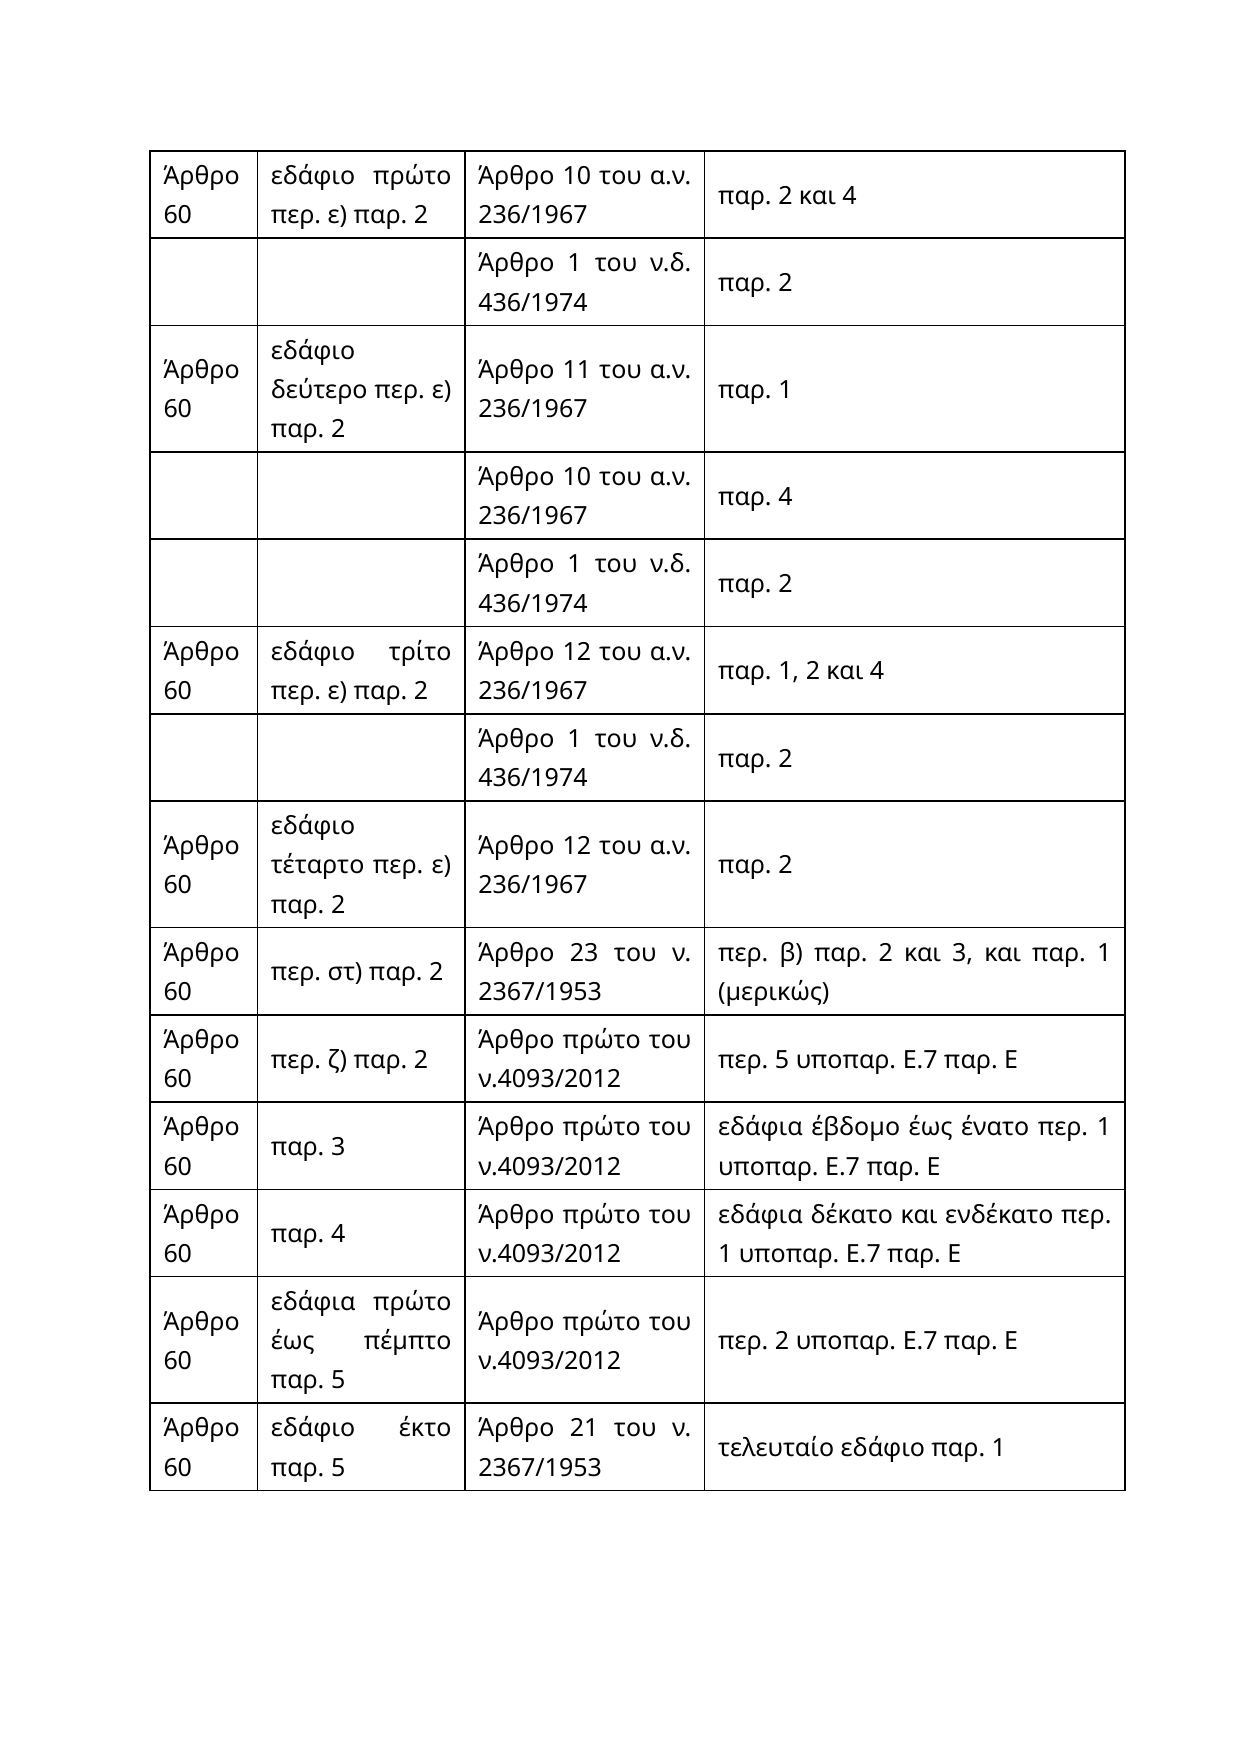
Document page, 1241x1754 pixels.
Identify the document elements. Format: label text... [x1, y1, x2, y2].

table_cell εδάφια έβδομο έως ένατο περ. 1 υποπαρ. Ε.7 παρ. Ε [705, 1103, 1124, 1188]
table_cell εδάφιο έκτο παρ. 5 [258, 1404, 464, 1489]
table_cell Άρθρο 60 [151, 1016, 257, 1101]
table_cell περ. 2 υποπαρ. Ε.7 παρ. Ε [705, 1277, 1124, 1402]
table_cell παρ. 2 [705, 802, 1124, 927]
table_cell Άρθρο 1 του ν.δ. 436/1974 [466, 239, 704, 324]
table_cell Άρθρο 60 [151, 152, 257, 237]
table_cell Άρθρο 10 του α.ν. 236/1967 [466, 152, 704, 237]
table_cell Άρθρο πρώτο του ν.4093/2012 [466, 1190, 704, 1276]
table_cell [151, 239, 257, 324]
table_cell [258, 453, 464, 538]
table_cell Άρθρο 12 του α.ν. 236/1967 [466, 802, 704, 927]
table_cell [258, 715, 464, 800]
table_cell [151, 715, 257, 800]
table_cell [151, 540, 257, 626]
table_cell εδάφια δέκατο και ενδέκατο περ. 1 υποπαρ. Ε.7 παρ. Ε [705, 1190, 1124, 1276]
table_cell παρ. 4 [258, 1190, 464, 1276]
table_cell παρ. 4 [705, 453, 1124, 538]
table_cell Άρθρο 60 [151, 1277, 257, 1402]
table_cell περ. β) παρ. 2 και 3, και παρ. 1 (μερικώς) [705, 928, 1124, 1014]
table_cell Άρθρο 60 [151, 1190, 257, 1276]
table_cell εδάφιο τέταρτο περ. ε) παρ. 2 [258, 802, 464, 927]
table_cell [151, 453, 257, 538]
table_cell [258, 239, 464, 324]
table_cell παρ. 2 [705, 540, 1124, 626]
table_cell εδάφιο τρίτο περ. ε) παρ. 2 [258, 627, 464, 713]
table_cell Άρθρο 60 [151, 1103, 257, 1188]
table_cell Άρθρο πρώτο του ν.4093/2012 [466, 1016, 704, 1101]
table_cell Άρθρο πρώτο του ν.4093/2012 [466, 1103, 704, 1188]
table_cell εδάφιο πρώτο περ. ε) παρ. 2 [258, 152, 464, 237]
table_cell παρ. 1, 2 και 4 [705, 627, 1124, 713]
table_cell Άρθρο 12 του α.ν. 236/1967 [466, 627, 704, 713]
table_cell εδάφιο δεύτερο περ. ε) παρ. 2 [258, 326, 464, 451]
table_cell Άρθρο 60 [151, 802, 257, 927]
table_cell Άρθρο 60 [151, 928, 257, 1014]
table_cell εδάφια πρώτο έως πέμπτο παρ. 5 [258, 1277, 464, 1402]
table_cell παρ. 2 [705, 715, 1124, 800]
table_cell τελευταίο εδάφιο παρ. 1 [705, 1404, 1124, 1489]
table_cell Άρθρο 11 του α.ν. 236/1967 [466, 326, 704, 451]
table_cell παρ. 1 [705, 326, 1124, 451]
table_cell Άρθρο 21 του ν. 2367/1953 [466, 1404, 704, 1489]
table_cell Άρθρο 1 του ν.δ. 436/1974 [466, 540, 704, 626]
table_cell παρ. 2 και 4 [705, 152, 1124, 237]
table_cell περ. στ) παρ. 2 [258, 928, 464, 1014]
table_cell Άρθρο 60 [151, 1404, 257, 1489]
table_cell παρ. 3 [258, 1103, 464, 1188]
table_cell παρ. 2 [705, 239, 1124, 324]
table_cell περ. 5 υποπαρ. Ε.7 παρ. Ε [705, 1016, 1124, 1101]
table_cell Άρθρο 10 του α.ν. 236/1967 [466, 453, 704, 538]
table_cell Άρθρο πρώτο του ν.4093/2012 [466, 1277, 704, 1402]
table_cell [258, 540, 464, 626]
table_cell Άρθρο 60 [151, 627, 257, 713]
table_cell περ. ζ) παρ. 2 [258, 1016, 464, 1101]
table_cell Άρθρο 60 [151, 326, 257, 451]
table_cell Άρθρο 23 του ν. 2367/1953 [466, 928, 704, 1014]
table_cell Άρθρο 1 του ν.δ. 436/1974 [466, 715, 704, 800]
